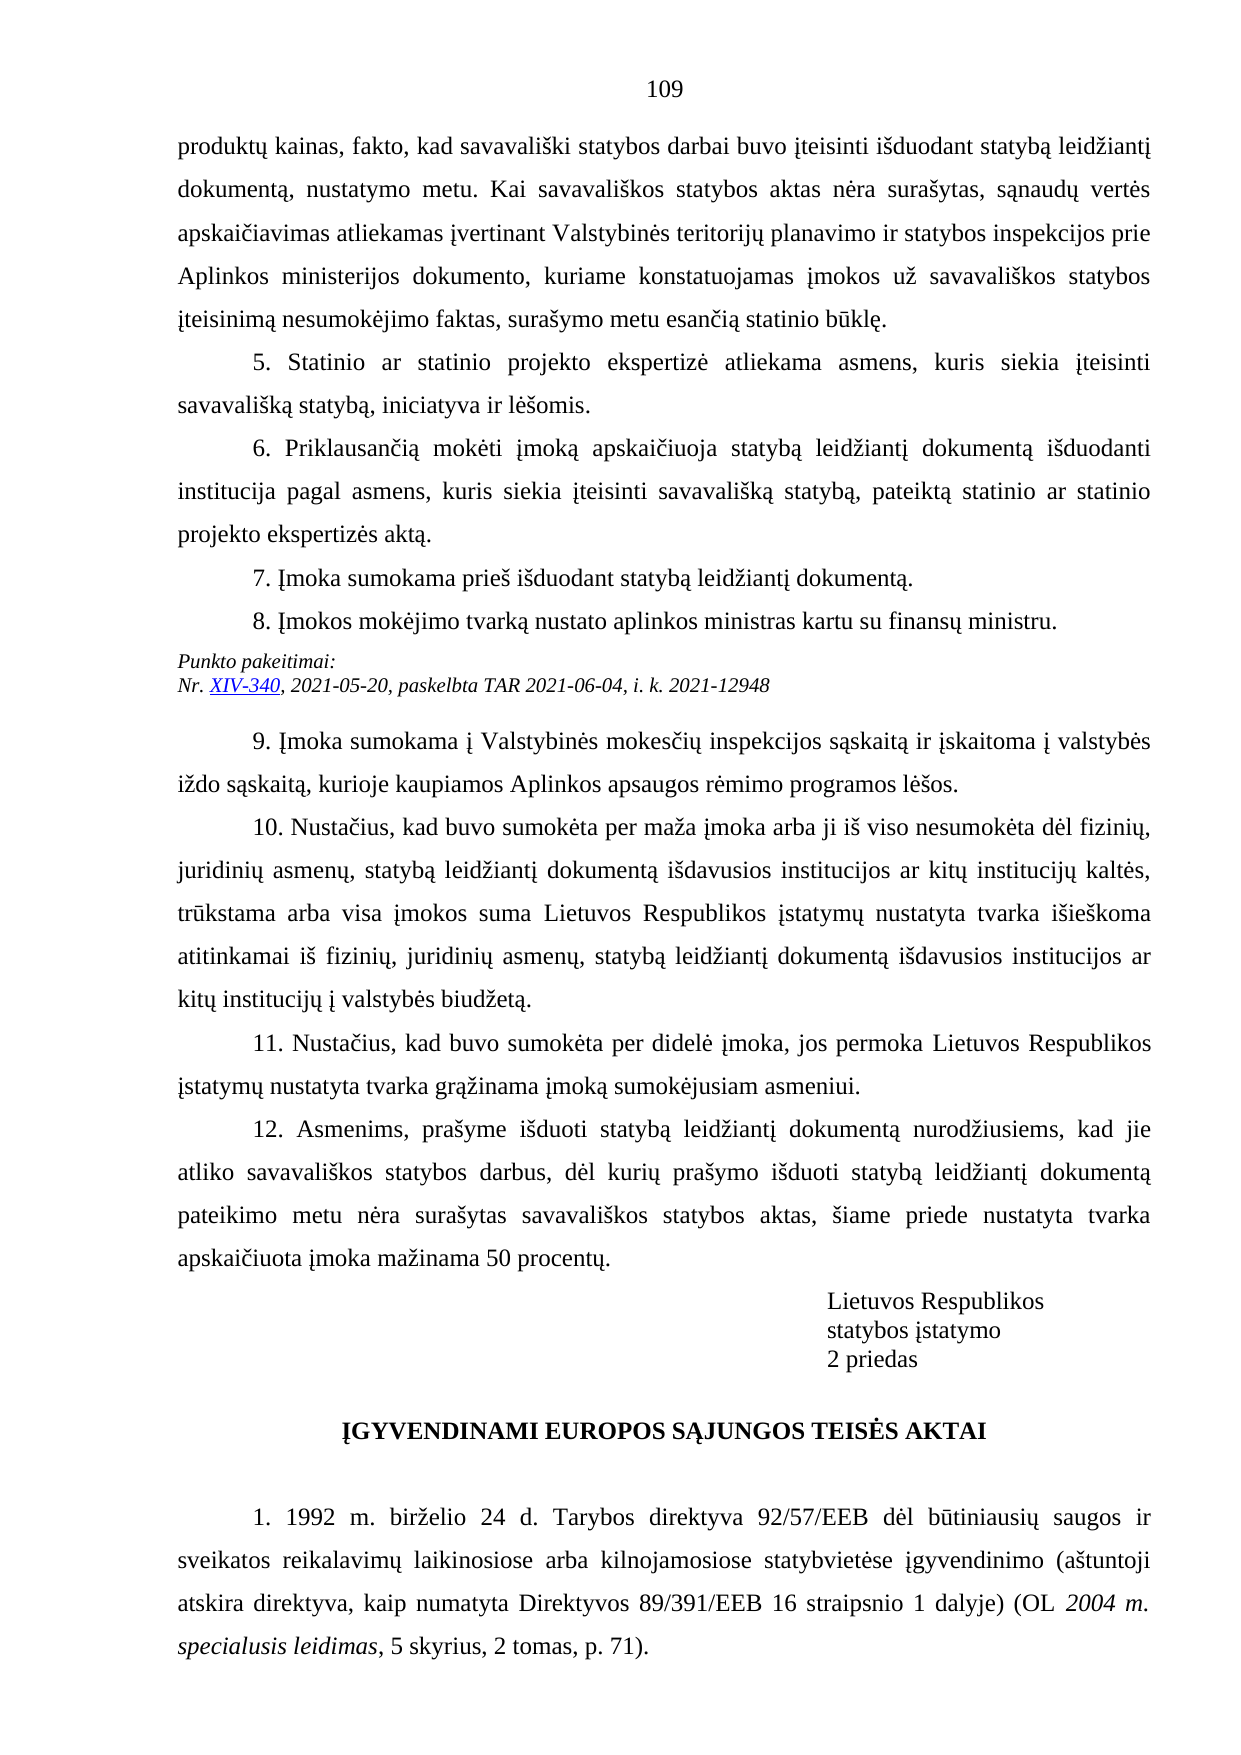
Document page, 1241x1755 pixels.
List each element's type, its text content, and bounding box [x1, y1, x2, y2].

text 9. Įmoka sumokama į Valstybinės mokesčių inspekcijos sąskaitą ir įskaitoma į valstybės iždo sąskaitą, kurioje kaupiamos Aplinkos apsaugos rėmimo programos lėšos. [177, 726, 1152, 798]
text 5. Statinio ar statinio projekto ekspertizė atliekama asmens, kuris siekia įteisinti savavališką statybą, iniciatyva ir lėšomis. [177, 347, 1152, 419]
text 7. Įmoka sumokama prieš išduodant statybą leidžiantį dokumentą. [177, 563, 1152, 591]
text Nr. XIV-340, 2021-05-20, paskelbta TAR 2021-06-04, i. k. 2021-12948 [177, 673, 1152, 697]
text 1. 1992 m. birželio 24 d. Tarybos direktyva 92/57/EEB dėl būtiniausių saugos ir sveikatos reikalavimų laikinosiose arba kilnojamosiose statybvietėse įgyvendinimo (aštuntoji atskira direktyva, kaip numatyta Direktyvos 89/391/EEB 16 straipsnio 1 dalyje) (OL 2004 m. specialusis leidimas, 5 skyrius, 2 tomas, p. 71). [177, 1502, 1152, 1660]
text 12. Asmenims, prašyme išduoti statybą leidžiantį dokumentą nurodžiusiems, kad jie atliko savavališkos statybos darbus, dėl kurių prašymo išduoti statybą leidžiantį dokumentą pateikimo metu nėra surašytas savavališkos statybos aktas, šiame priede nustatyta tvarka apskaičiuota įmoka mažinama 50 procentų. [177, 1114, 1152, 1272]
text Punkto pakeitimai: [177, 649, 1152, 673]
text 11. Nustačius, kad buvo sumokėta per didelė įmoka, jos permoka Lietuvos Respublikos įstatymų nustatyta tvarka grąžinama įmoką sumokėjusiam asmeniui. [177, 1028, 1152, 1099]
text produktų kainas, fakto, kad savavališki statybos darbai buvo įteisinti išduodant statybą leidžiantį dokumentą, nustatymo metu. Kai savavališkos statybos aktas nėra surašytas, sąnaudų vertės apskaičiavimas atliekamas įvertinant Valstybinės teritorijų planavimo ir statybos inspekcijos prie Aplinkos ministerijos dokumento, kuriame konstatuojamas įmokos už savavališkos statybos įteisinimą nesumokėjimo faktas, surašymo metu esančią statinio būklę. [177, 131, 1152, 333]
text 6. Priklausančią mokėti įmoką apskaičiuoja statybą leidžiantį dokumentą išduodanti institucija pagal asmens, kuris siekia įteisinti savavališką statybą, pateiktą statinio ar statinio projekto ekspertizės aktą. [177, 433, 1152, 548]
text 8. Įmokos mokėjimo tvarką nustato aplinkos ministras kartu su finansų ministru. [177, 606, 1152, 634]
text 10. Nustačius, kad buvo sumokėta per maža įmoka arba ji iš viso nesumokėta dėl fizinių, juridinių asmenų, statybą leidžiantį dokumentą išdavusios institucijos ar kitų institucijų kaltės, trūkstama arba visa įmokos suma Lietuvos Respublikos įstatymų nustatyta tvarka išieškoma atitinkamai iš fizinių, juridinių asmenų, statybą leidžiantį dokumentą išdavusios institucijos ar kitų institucijų į valstybės biudžetą. [177, 812, 1152, 1013]
text 2 priedas [827, 1344, 1152, 1373]
text ĮGYVENDINAMI EUROPOS SĄJUNGOS TEISĖS AKTAI [177, 1416, 1152, 1444]
text Lietuvos Respublikos [827, 1286, 1152, 1315]
text statybos įstatymo [827, 1315, 1152, 1344]
